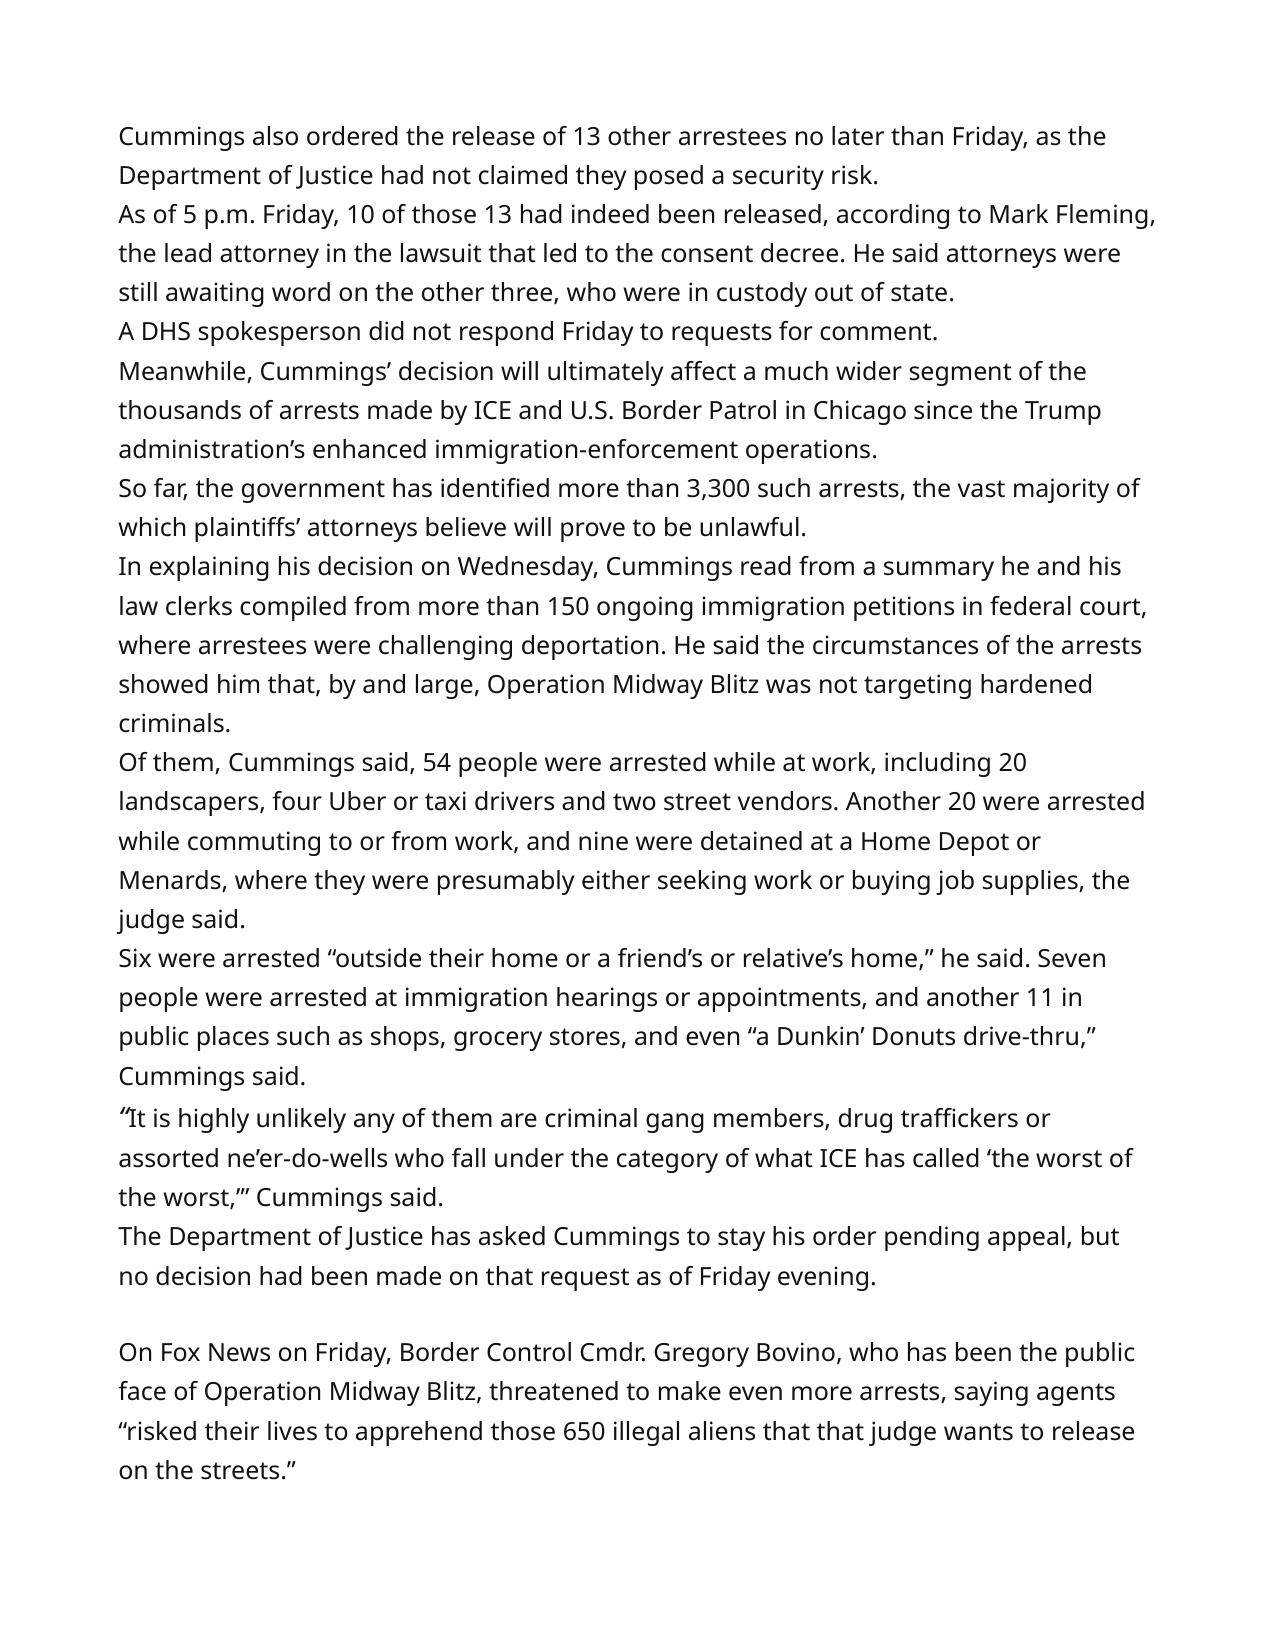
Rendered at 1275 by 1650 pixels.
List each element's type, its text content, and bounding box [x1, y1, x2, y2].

text As of 5 p.m. Friday, 10 of those 13 had indeed been released, according to Mark Fleming, the lead attorney in the lawsuit that led to the consent decree. He said attorneys were still awaiting word on the other three, who were in custody out of state. [118, 196, 1157, 309]
text “It is highly unlikely any of them are criminal gang members, drug traffickers or assorted ne’er-do-wells who fall under the category of what ICE has called ‘the worst of the worst,’” Cummings said. [118, 1097, 1157, 1214]
text Cummings also ordered the release of 13 other arrestees no later than Friday, as the Department of Justice had not claimed they posed a security risk. [118, 118, 1157, 191]
text On Fox News on Friday, Border Control Cmdr. Gregory Bovino, who has been the public face of Operation Midway Blitz, threatened to make even more arrests, saying agents “risked their lives to apprehend those 650 illegal aliens that that judge wants to release on the streets.” [118, 1335, 1157, 1486]
text In explaining his decision on Wednesday, Cummings read from a summary he and his law clerks compiled from more than 150 ongoing immigration petitions in federal court, where arrestees were challenging deportation. He said the circumstances of the arrests showed him that, by and large, Operation Midway Blitz was not targeting hardened criminals. [118, 549, 1157, 740]
text So far, the government has identified more than 3,300 such arrests, the vast majority of which plaintiffs’ attorneys believe will prove to be unlawful. [118, 471, 1157, 544]
text Six were arrested “outside their home or a friend’s or relative’s home,” he said. Seven people were arrested at immigration hearings or appointments, and another 11 in public places such as shops, grocery stores, and even “a Dunkin’ Donuts drive-thru,” Cummings said. [118, 941, 1157, 1092]
text Meanwhile, Cummings’ decision will ultimately affect a much wider segment of the thousands of arrests made by ICE and U.S. Border Patrol in Chicago since the Trump administration’s enhanced immigration-enforcement operations. [118, 353, 1157, 466]
text Of them, Cummings said, 54 people were arrested while at work, including 20 landscapers, four Uber or taxi drivers and two street vendors. Another 20 were arrested while commuting to or from work, and nine were detained at a Home Depot or Menards, where they were presumably either seeking work or buying job supplies, the judge said. [118, 745, 1157, 936]
text A DHS spokesperson did not respond Friday to requests for comment. [118, 314, 1157, 348]
text The Department of Justice has asked Cummings to stay his order pending appeal, but no decision had been made on that request as of Friday evening. [118, 1219, 1157, 1292]
